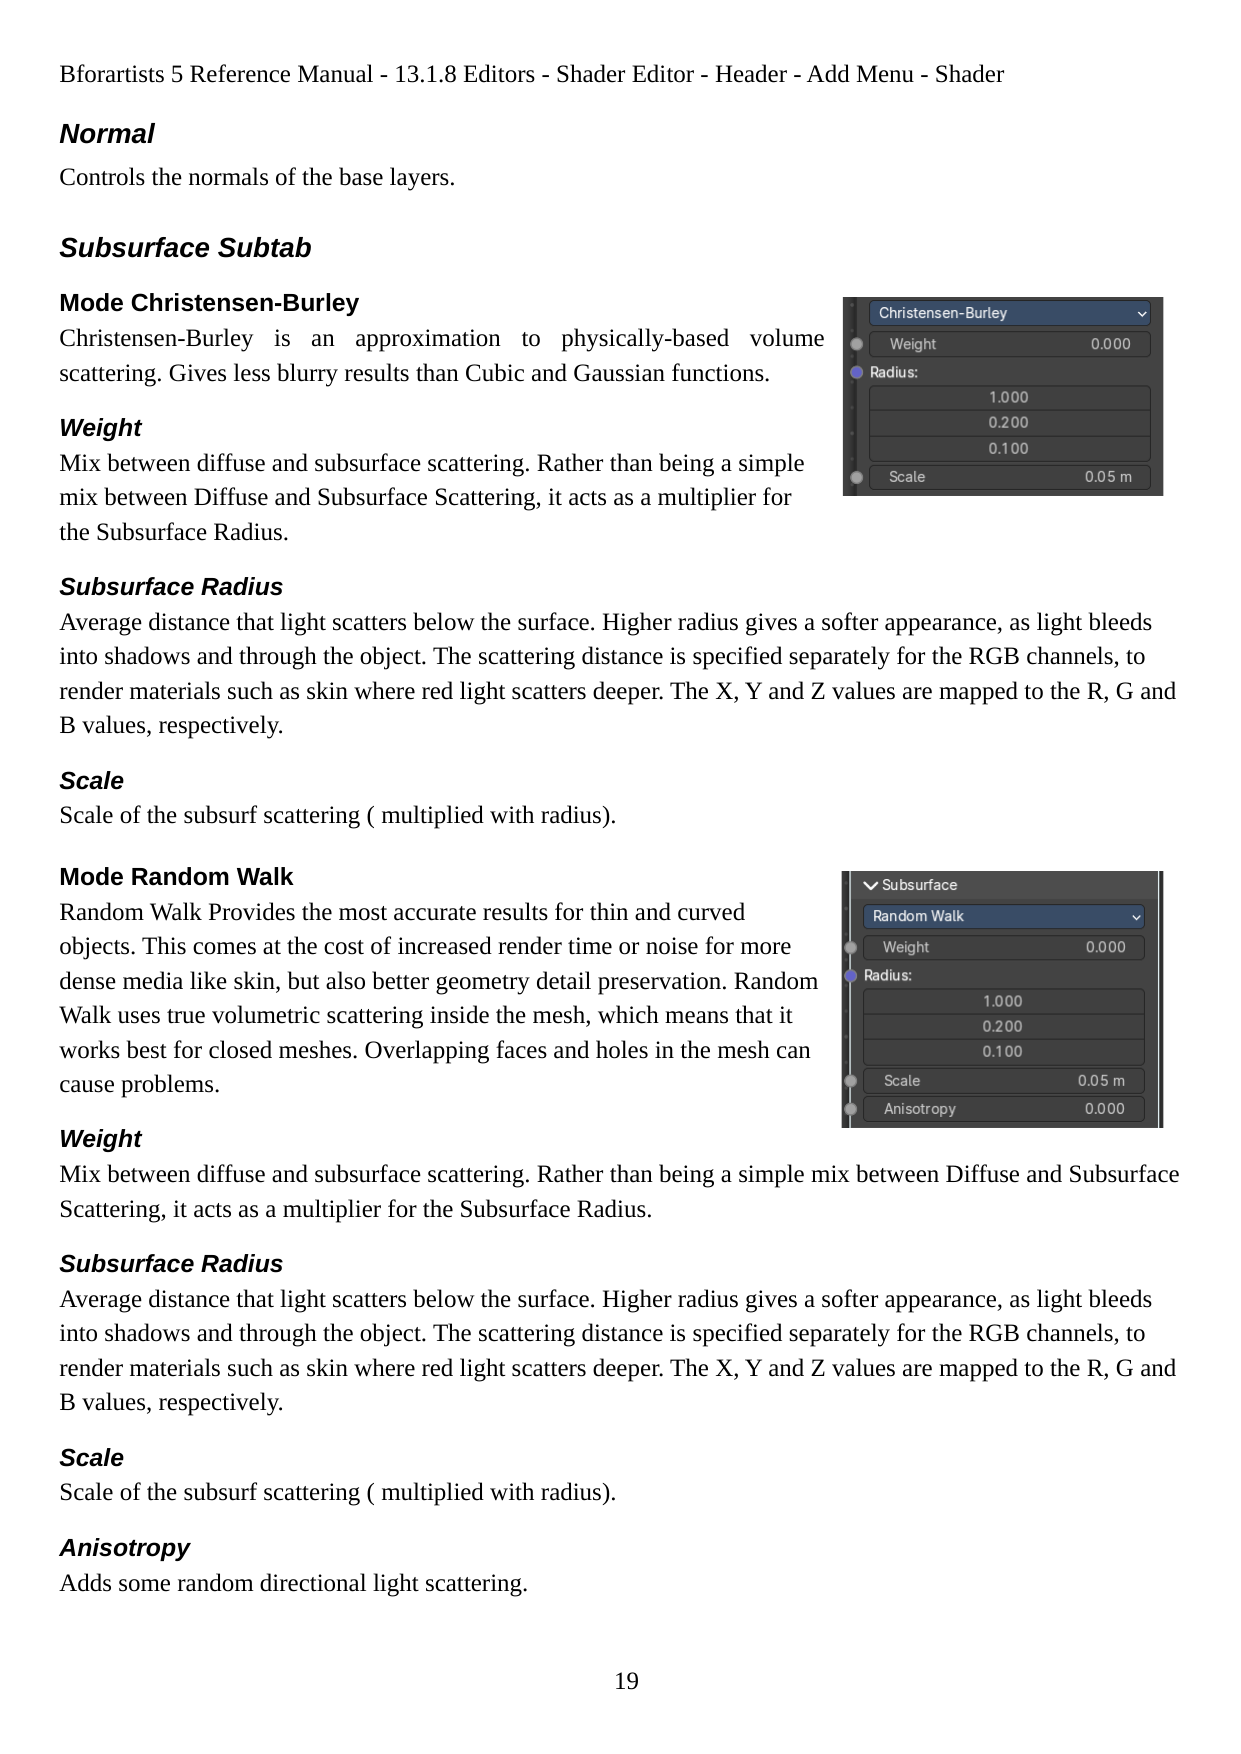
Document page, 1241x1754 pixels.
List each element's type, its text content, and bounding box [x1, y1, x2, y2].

text Christensen-Burley is an approximation to physically-based volume scattering. Gives less blurry results than Cubic and Gaussian functions. [59, 323, 842, 387]
text Mix between diffuse and subsurface scattering. Rather than being a simple mix between Diffuse and Subsurface Scattering, it acts as a multiplier for the Subsurface Radius. [59, 448, 1181, 546]
text Adds some random directional light scattering. [59, 1568, 1181, 1596]
text Scale of the subsurf scattering ( multiplied with radius). [59, 801, 1181, 829]
text Average distance that light scatters below the surface. Higher radius gives a softer appearance, as light bleeds into shadows and through the object. The scattering distance is specified separately for the RGB channels, to render materials such as skin where red light scatters deeper. The X, Y and Z values are mapped to the R, G and B values, respectively. [59, 607, 1181, 739]
picture [841, 871, 1164, 1128]
subtitle Normal [59, 117, 1181, 149]
text Mix between diffuse and subsurface scattering. Rather than being a simple mix between Diffuse and Subsurface Scattering, it acts as a multiplier for the Subsurface Radius. [59, 1159, 1181, 1223]
text Average distance that light scatters below the surface. Higher radius gives a softer appearance, as light bleeds into shadows and through the object. The scattering distance is specified separately for the RGB channels, to render materials such as skin where red light scatters deeper. The X, Y and Z values are mapped to the R, G and B values, respectively. [59, 1284, 1181, 1416]
subtitle Subsurface Radius [59, 572, 1181, 601]
subtitle Weight [59, 413, 842, 442]
text Controls the normals of the base layers. [59, 162, 1181, 190]
picture [842, 297, 1164, 496]
subtitle Subsurface Subtab [59, 232, 1181, 263]
subtitle Anisotropy [59, 1533, 1181, 1561]
text Random Walk Provides the most accurate results for thin and curved objects. This comes at the cost of increased render time or noise for more dense media like skin, but also better geometry detail preservation. Random Walk uses true volumetric scattering inside the mesh, which means that it works best for closed meshes. Overlapping faces and holes in the mesh can cause problems. [59, 897, 841, 1098]
subtitle Scale [59, 766, 1181, 794]
text Scale of the subsurf scattering ( multiplied with radius). [59, 1477, 1181, 1506]
subtitle Mode Random Walk [59, 862, 1181, 891]
subtitle Weight [59, 1124, 1181, 1153]
subtitle Scale [59, 1443, 1181, 1471]
subtitle [1164, 413, 1181, 442]
subtitle Subsurface Radius [59, 1249, 1181, 1278]
subtitle Mode Christensen-Burley [59, 288, 1181, 317]
